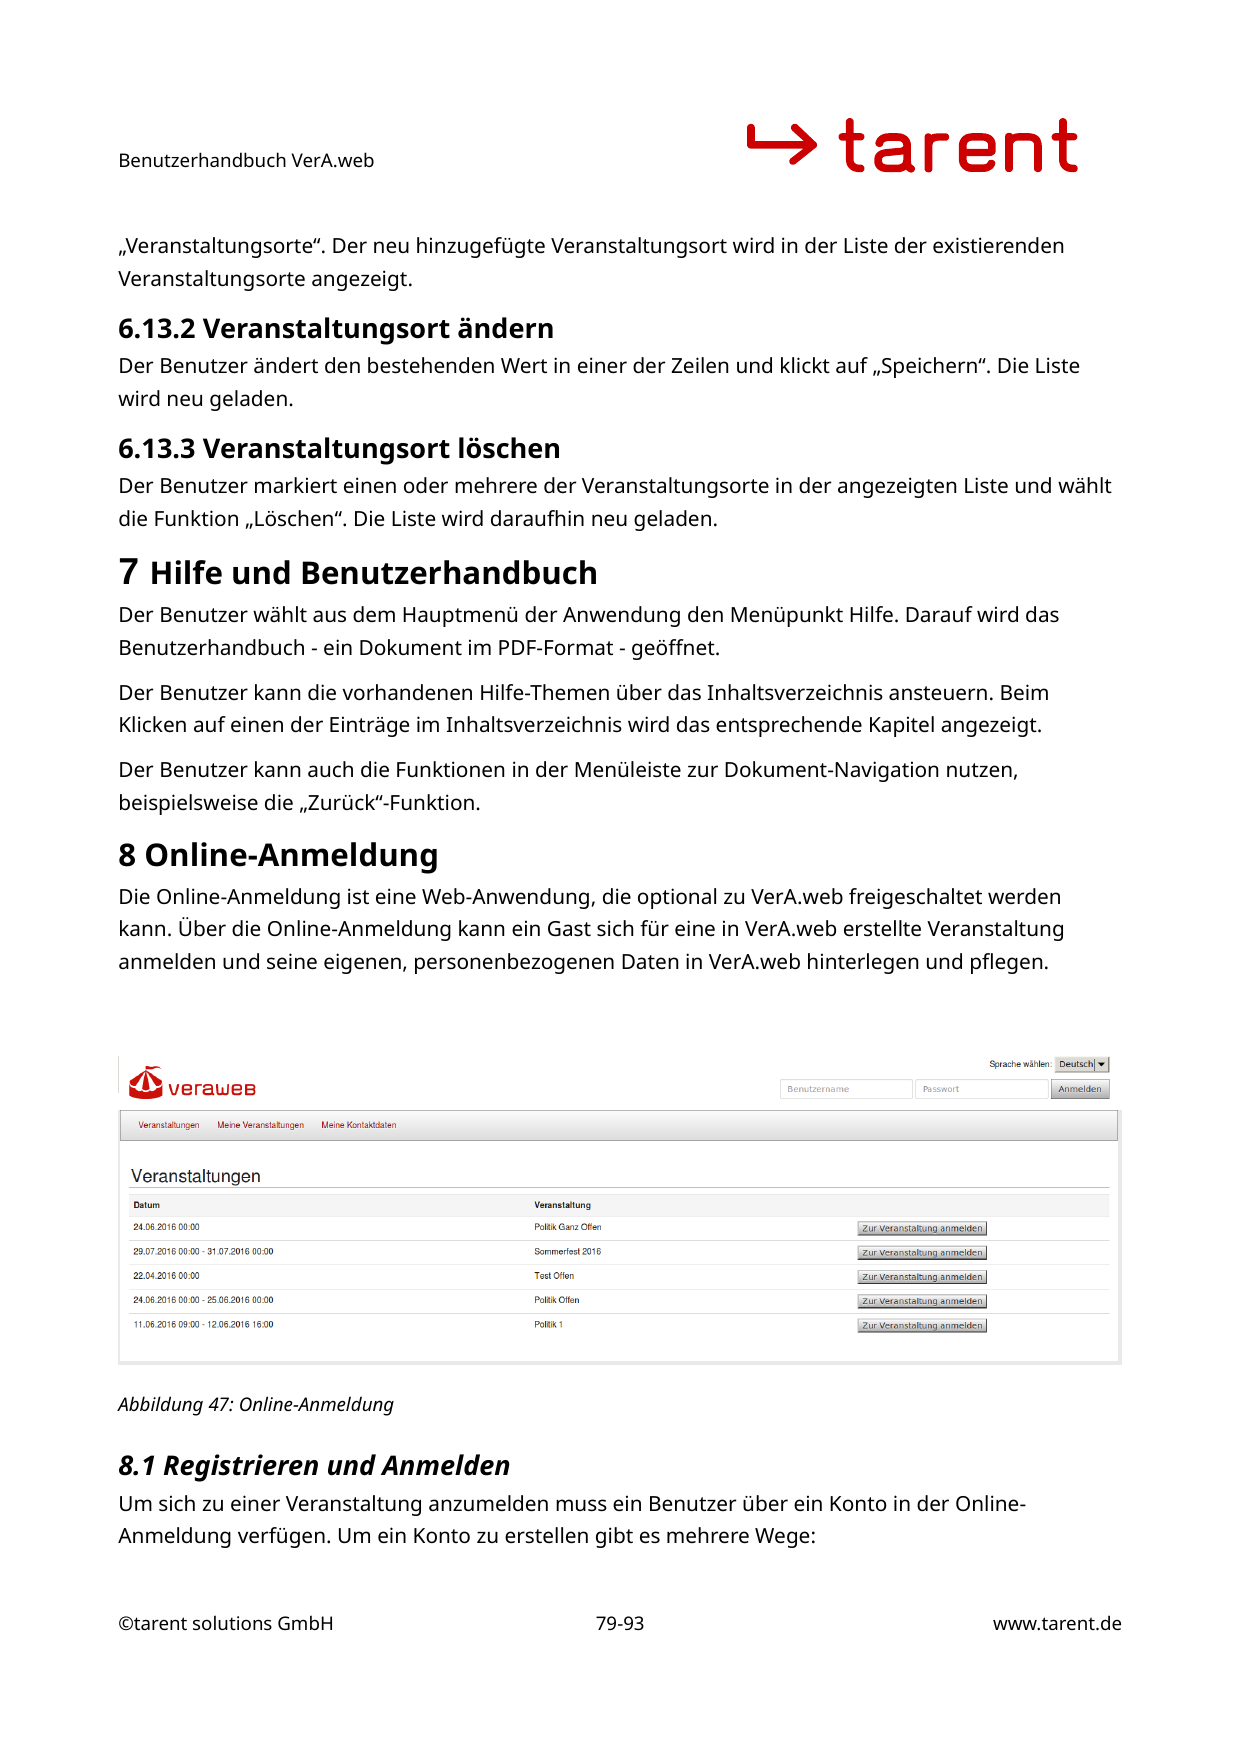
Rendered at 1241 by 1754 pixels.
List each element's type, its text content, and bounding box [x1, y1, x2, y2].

subtitle Online-Anmeldung [118, 833, 1122, 876]
text Der Benutzer markiert einen oder mehrere der Veranstaltungsorte in der angezeigten Liste und wählt die Funktion „Löschen“. Die Liste wird daraufhin neu geladen. [118, 472, 1122, 533]
text Der Benutzer kann auch die Funktionen in der Menüleiste zur Dokument-Navigation nutzen, beispielsweise die „Zurück“-Funktion. [118, 755, 1122, 816]
subtitle Veranstaltungsort ändern [118, 309, 1122, 346]
text Um sich zu einer Veranstaltung anzumelden muss ein Benutzer über ein Konto in der Online-Anmeldung verfügen. Um ein Konto zu erstellen gibt es mehrere Wege: [118, 1489, 1122, 1550]
picture [118, 1056, 1122, 1365]
text Der Benutzer ändert den bestehenden Wert in einer der Zeilen und klickt auf „Speichern“. Die Liste wird neu geladen. [118, 352, 1122, 413]
subtitle Registrieren und Anmelden [118, 1417, 1122, 1483]
text Die Online-Anmeldung ist eine Web-Anwendung, die optional zu VerA.web freigeschaltet werden kann. Über die Online-Anmeldung kann ein Gast sich für eine in VerA.web erstellte Veranstaltung anmelden und seine eigenen, personenbezogenen Daten in VerA.web hinterlegen und pflegen. [118, 882, 1122, 976]
text Abbildung 47: Online-Anmeldung [118, 1365, 1122, 1417]
text Der Benutzer wählt aus dem Hauptmenü der Anwendung den Menüpunkt Hilfe. Darauf wird das Benutzerhandbuch - ein Dokument im PDF-Format - geöffnet. [118, 600, 1122, 661]
subtitle Veranstaltungsort löschen [118, 429, 1122, 466]
text Der Benutzer kann die vorhandenen Hilfe-Themen über das Inhaltsverzeichnis ansteuern. Beim Klicken auf einen der Einträge im Inhaltsverzeichnis wird das entsprechende Kapitel angezeigt. [118, 678, 1122, 739]
text [118, 1043, 1122, 1056]
subtitle [118, 1030, 1122, 1043]
subtitle Hilfe und Benutzerhandbuch [118, 549, 1122, 594]
text „Veranstaltungsorte“. Der neu hinzugefügte Veranstaltungsort wird in der Liste der existierenden Veranstaltungsorte angezeigt. [118, 232, 1122, 293]
